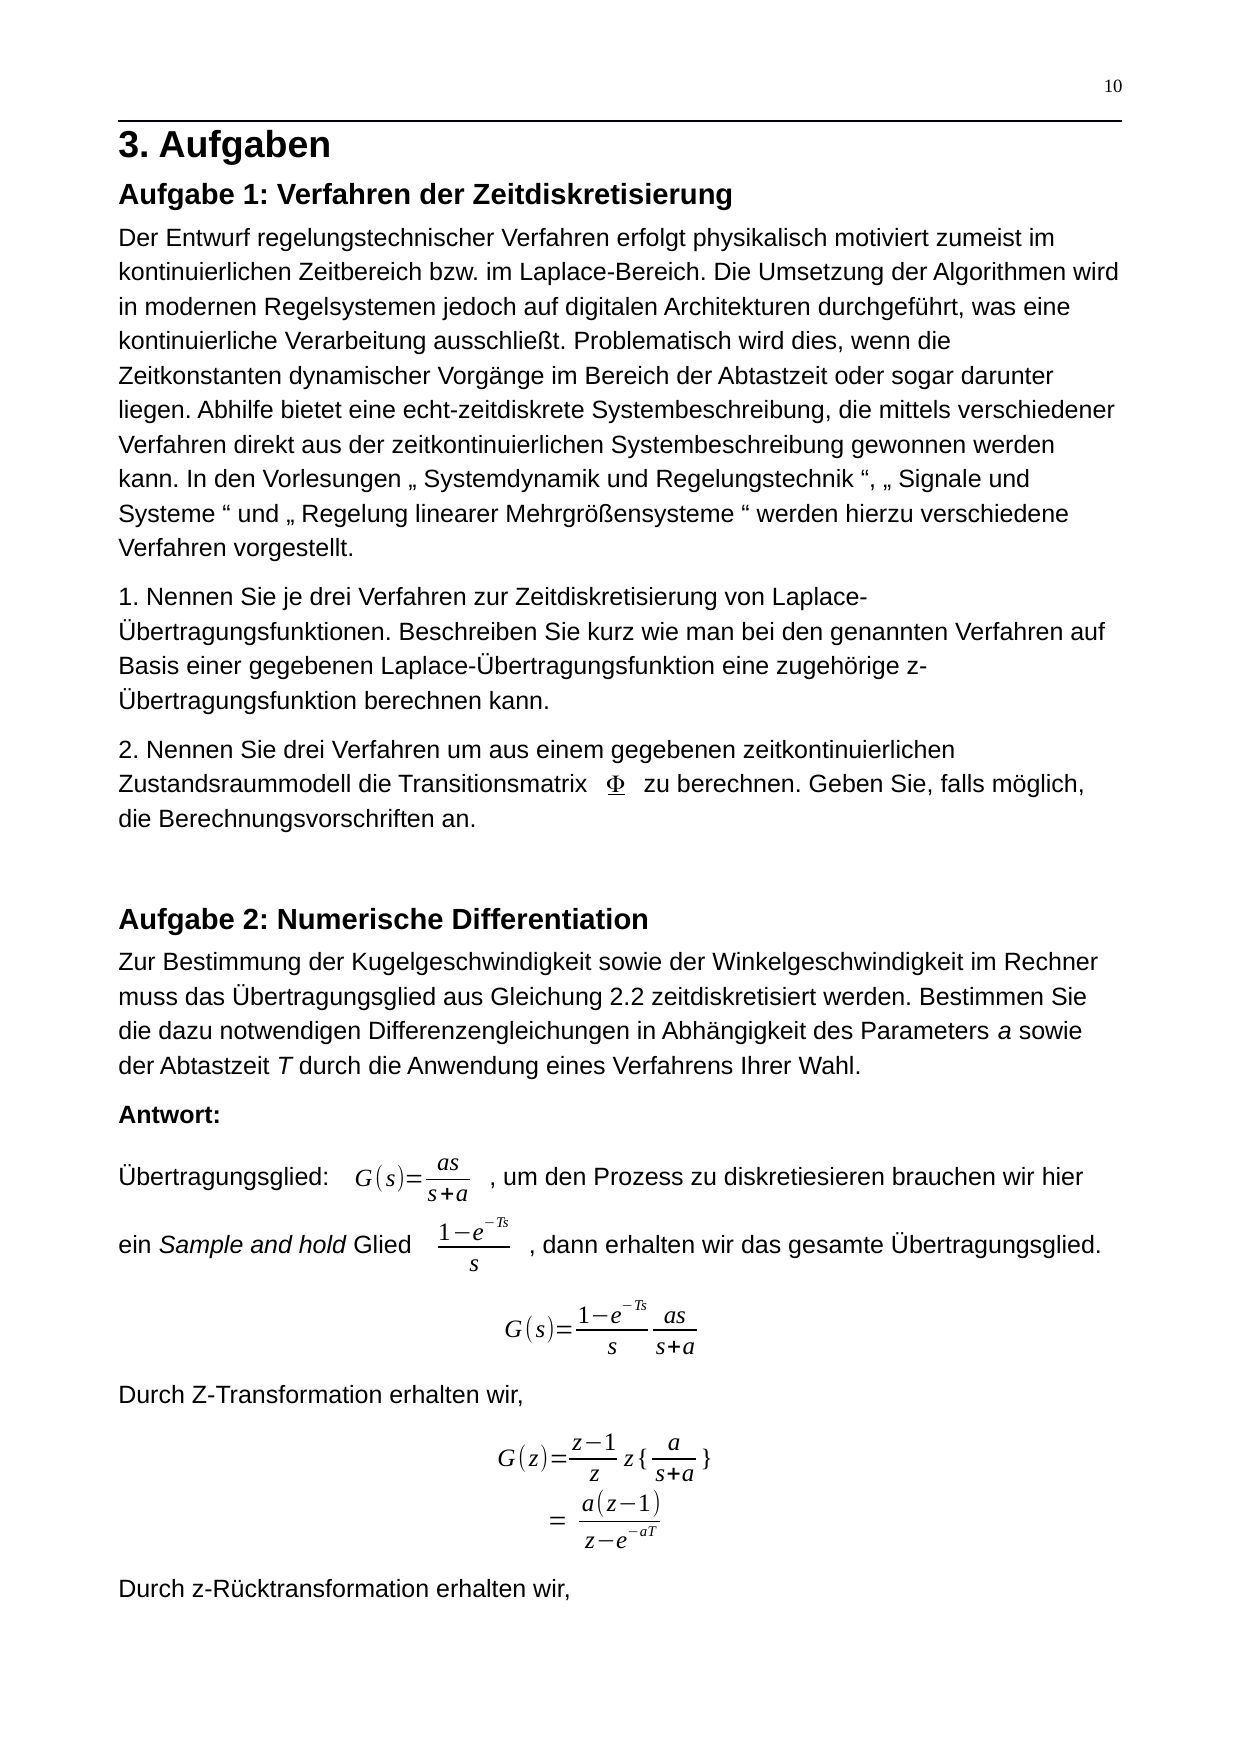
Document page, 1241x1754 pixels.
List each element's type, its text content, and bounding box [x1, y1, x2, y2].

text Zur Bestimmung der Kugelgeschwindigkeit sowie der Winkelgeschwindigkeit im Rechner muss das Übertragungsglied aus Gleichung 2.2 zeitdiskretisiert werden. Bestimmen Sie die dazu notwendigen Differenzengleichungen in Abhängigkeit des Parameters a sowie der Abtastzeit T durch die Anwendung eines Verfahrens Ihrer Wahl. [118, 947, 1122, 1079]
text Der Entwurf regelungstechnischer Verfahren erfolgt physikalisch motiviert zumeist im kontinuierlichen Zeitbereich bzw. im Laplace-Bereich. Die Umsetzung der Algorithmen wird in modernen Regelsystemen jedoch auf digitalen Architekturen durchgeführt, was eine kontinuierliche Verarbeitung ausschließt. Problematisch wird dies, wenn die Zeitkonstanten dynamischer Vorgänge im Bereich der Abtastzeit oder sogar darunter liegen. Abhilfe bietet eine echt-zeitdiskrete Systembeschreibung, die mittels verschiedener Verfahren direkt aus der zeitkontinuierlichen Systembeschreibung gewonnen werden kann. In den Vorlesungen „ Systemdynamik und Regelungstechnik “, „ Signale und Systeme “ und „ Regelung linearer Mehrgrößensysteme “ werden hierzu verschiedene Verfahren vorgestellt. [118, 223, 1122, 562]
text 2. Nennen Sie drei Verfahren um aus einem gegebenen zeitkontinuierlichen Zustandsraummodell die Transitionsmatrixzu berechnen. Geben Sie, falls möglich, die Berechnungsvorschriften an. [118, 735, 1122, 832]
title Aufgabe 1: Verfahren der Zeitdiskretisierung [118, 177, 1122, 211]
text Durch z-Rücktransformation erhalten wir, [118, 1574, 1122, 1603]
text Durch Z-Transformation erhalten wir, [118, 1379, 1122, 1408]
title Aufgabe 2: Numerische Differentiation [118, 902, 1122, 935]
title 3. Aufgaben [118, 122, 1122, 165]
text Übertragungsglied: , um den Prozess zu diskretiesieren brauchen wir hier ein Sample and hold Glied , dann erhalten wir das gesamte Übertragungsglied. [118, 1149, 1122, 1276]
text Antwort: [118, 1100, 1122, 1129]
text 1. Nennen Sie je drei Verfahren zur Zeitdiskretisierung von Laplace-Übertragungsfunktionen. Beschreiben Sie kurz wie man bei den genannten Verfahren auf Basis einer gegebenen Laplace-Übertragungsfunktion eine zugehörige z-Übertragungsfunktion berechnen kann. [118, 582, 1122, 714]
